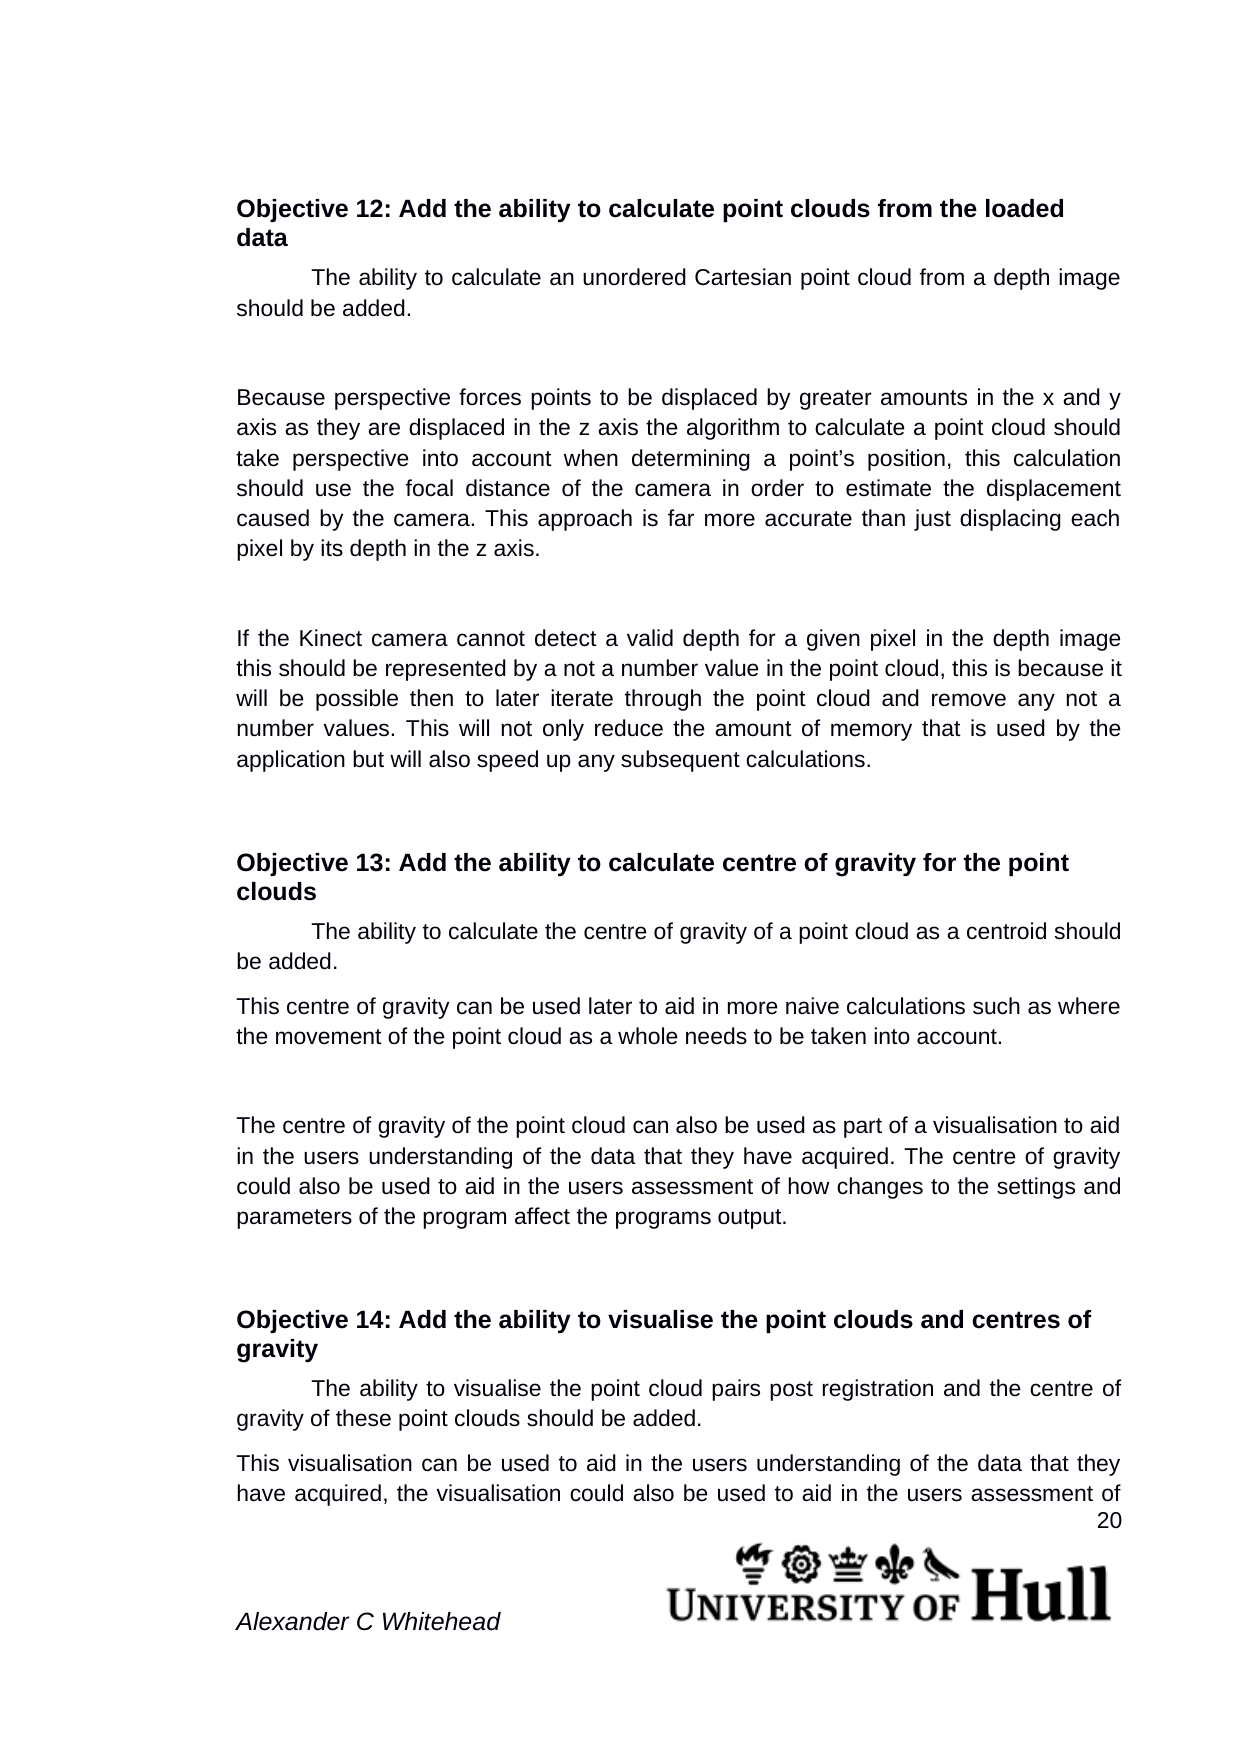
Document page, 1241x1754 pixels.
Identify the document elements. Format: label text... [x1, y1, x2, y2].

text If the Kinect camera cannot detect a valid depth for a given pixel in the depth image this should be represented by a not a number value in the point cloud, this is because it will be possible then to later iterate through the point cloud and remove any not a number values. This will not only reduce the amount of memory that is used by the application but will also speed up any subsequent calculations. [236, 625, 1122, 772]
subtitle Objective 14: Add the ability to visualise the point clouds and centres of gravity [236, 1305, 1122, 1363]
text This centre of gravity can be used later to aid in more naive calculations such as where the movement of the point cloud as a whole needs to be taken into account. [236, 993, 1122, 1049]
text The ability to calculate the centre of gravity of a point cloud as a centroid should be added. [236, 918, 1122, 974]
subtitle Objective 13: Add the ability to calculate centre of gravity for the point clouds [236, 848, 1122, 905]
text The centre of gravity of the point cloud can also be used as part of a visualisation to aid in the users understanding of the data that they have acquired. The centre of gravity could also be used to aid in the users assessment of how changes to the settings and parameters of the program affect the programs output. [236, 1112, 1122, 1229]
text Because perspective forces points to be displaced by greater amounts in the x and y axis as they are displaced in the z axis the algorithm to calculate a point cloud should take perspective into account when determining a point’s position, this calculation should use the focal distance of the camera in order to estimate the displacement caused by the camera. This approach is far more accurate than just displacing each pixel by its depth in the z axis. [236, 384, 1122, 562]
text This visualisation can be used to aid in the users understanding of the data that they have acquired, the visualisation could also be used to aid in the users assessment of [236, 1450, 1122, 1507]
text The ability to visualise the point cloud pairs post registration and the centre of gravity of these point clouds should be added. [236, 1375, 1122, 1432]
text The ability to calculate an unordered Cartesian point cloud from a depth image should be added. [236, 264, 1122, 321]
subtitle Objective 12: Add the ability to calculate point clouds from the loaded data [236, 194, 1122, 252]
picture [660, 1533, 1120, 1631]
